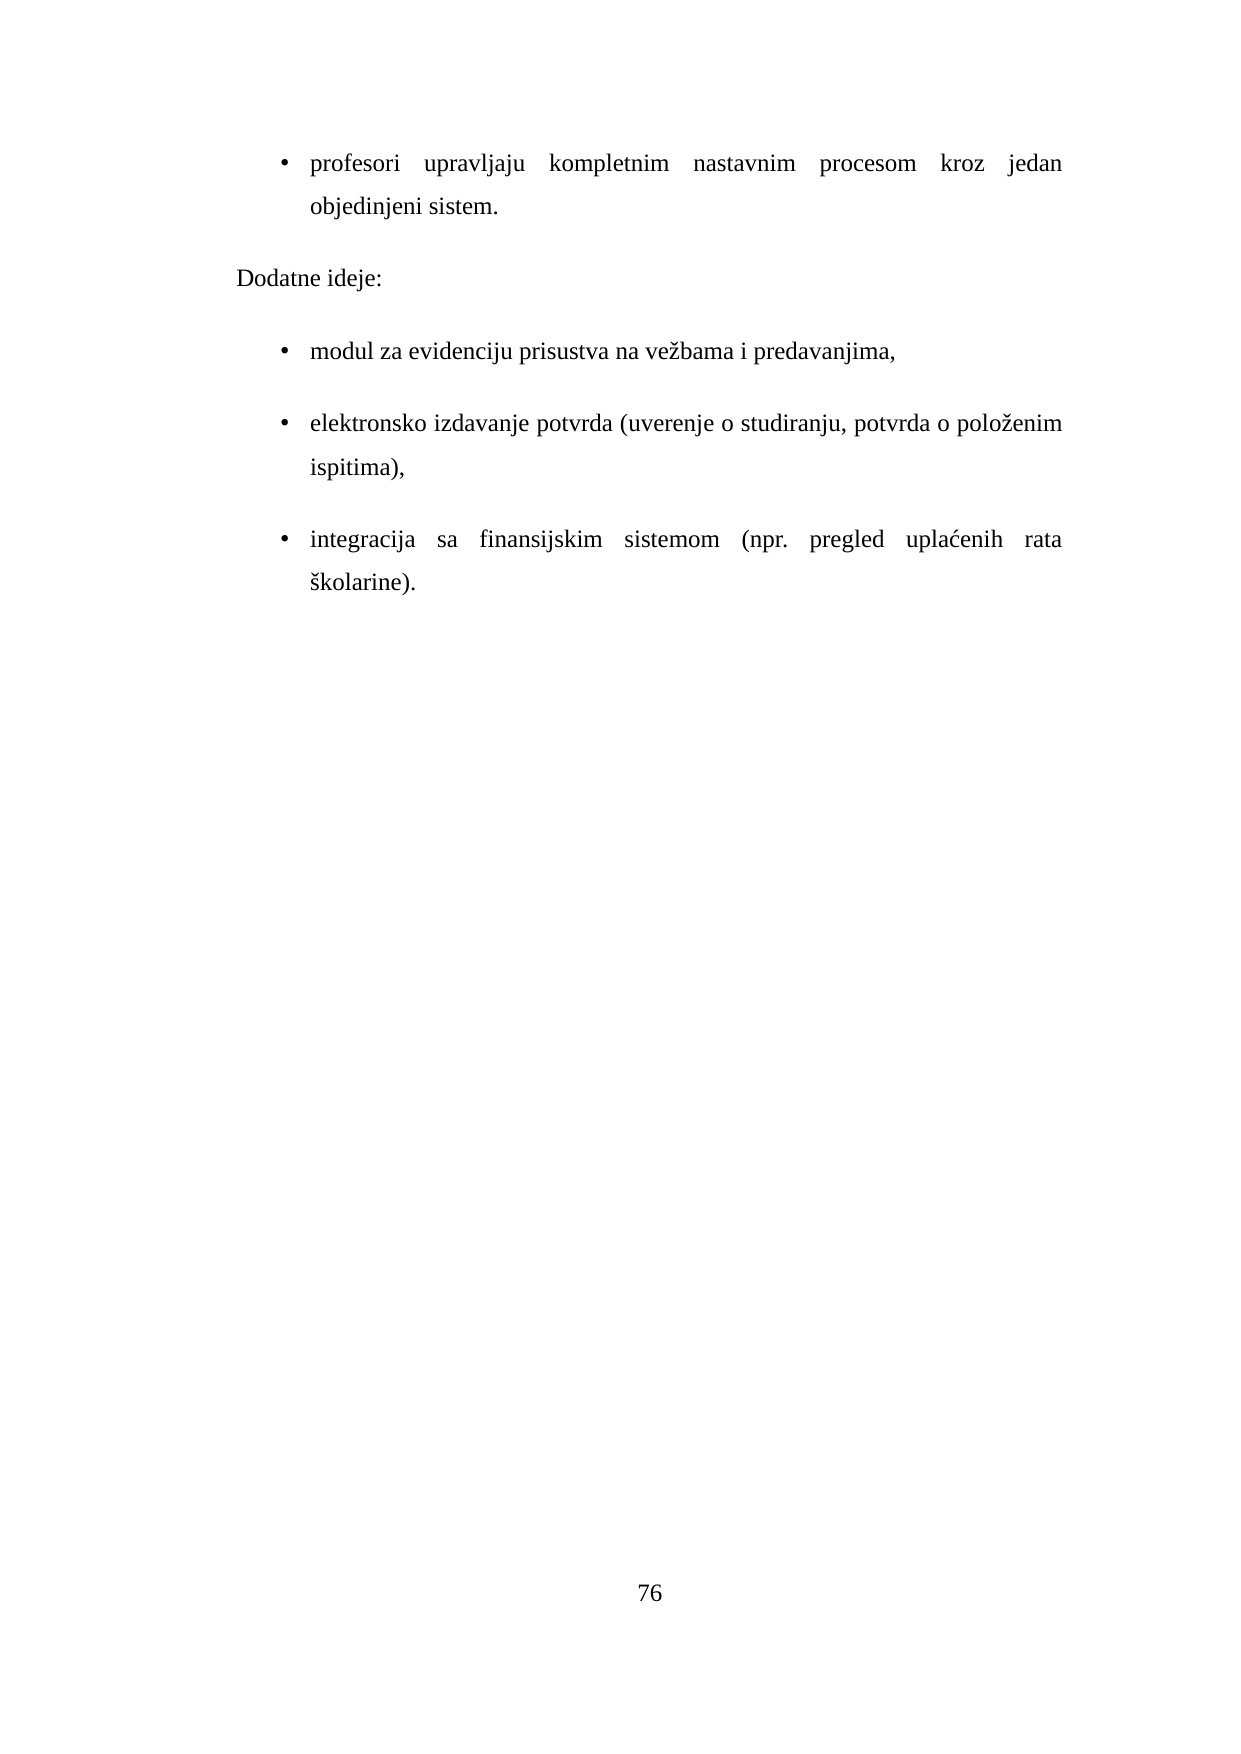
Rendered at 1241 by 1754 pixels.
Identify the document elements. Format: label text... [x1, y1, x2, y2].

text Dodatne ideje: [236, 263, 1063, 292]
list integracija sa finansijskim sistemom (npr. pregled uplaćenih rata školarine). [280, 524, 1063, 596]
list elektronsko izdavanje potvrda (uverenje o studiranju, potvrda o položenim ispitima), [280, 408, 1063, 480]
list modul za evidenciju prisustva na vežbama i predavanjima, [280, 336, 1063, 365]
list profesori upravljaju kompletnim nastavnim procesom kroz jedan objedinjeni sistem. [280, 148, 1063, 219]
